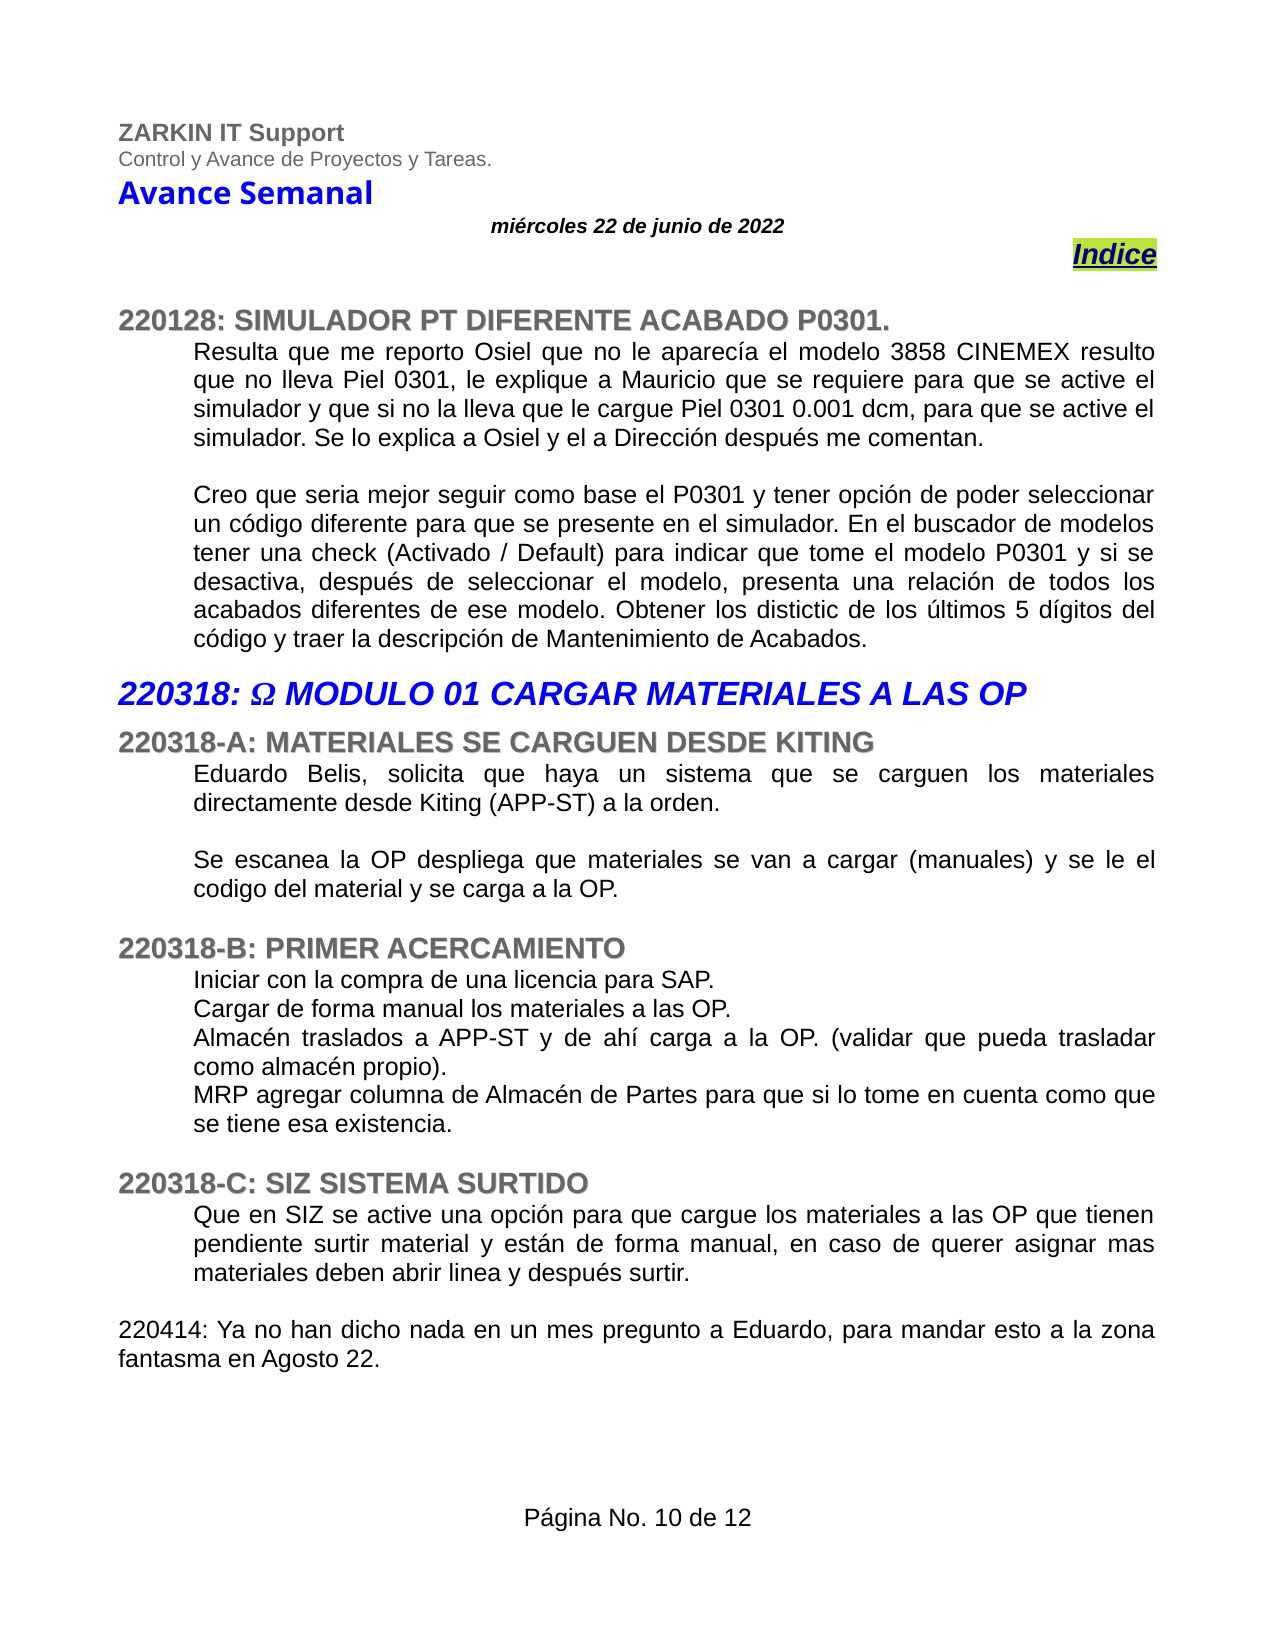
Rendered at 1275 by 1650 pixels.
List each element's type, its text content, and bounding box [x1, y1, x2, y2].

subtitle 220318-A: MATERIALES SE CARGUEN DESDE KITING [118, 725, 1157, 759]
text 220414: Ya no han dicho nada en un mes pregunto a Eduardo, para mandar esto a la zona fantasma en Agosto 22. [118, 1315, 1157, 1373]
text MRP agregar columna de Almacén de Partes para que si lo tome en cuenta como que se tiene esa existencia. [193, 1080, 1157, 1138]
text Creo que seria mejor seguir como base el P0301 y tener opción de poder seleccionar un código diferente para que se presente en el simulador. En el buscador de modelos tener una check (Activado / Default) para indicar que tome el modelo P0301 y si se desactiva, después de seleccionar el modelo, presenta una relación de todos los acabados diferentes de ese modelo. Obtener los distictic de los últimos 5 dígitos del código y traer la descripción de Mantenimiento de Acabados. [193, 481, 1157, 653]
text Resulta que me reporto Osiel que no le aparecía el modelo 3858 CINEMEX resulto que no lleva Piel 0301, le explique a Mauricio que se requiere para que se active el simulador y que si no la lleva que le cargue Piel 0301 0.001 dcm, para que se active el simulador. Se lo explica a Osiel y el a Dirección después me comentan. [193, 337, 1157, 452]
text Eduardo Belis, solicita que haya un sistema que se carguen los materiales directamente desde Kiting (APP-ST) a la orden. [193, 759, 1157, 816]
subtitle 220318: Ω modulo 01 CARGAR MATERIALES A LAS OP [118, 674, 1157, 713]
text Almacén traslados a APP-ST y de ahí carga a la OP. (validar que pueda trasladar como almacén propio). [193, 1023, 1157, 1080]
subtitle 220128: SIMULADOR PT DIFERENTE ACABADO P0301. [118, 303, 1157, 337]
subtitle 220318-B: PRIMER ACERCAMIENTO [118, 931, 1157, 965]
subtitle 220318-C: SIZ SISTEMA SURTIDO [118, 1166, 1157, 1200]
text Cargar de forma manual los materiales a las OP. [193, 994, 1157, 1023]
text Iniciar con la compra de una licencia para SAP. [193, 965, 1157, 994]
text Se escanea la OP despliega que materiales se van a cargar (manuales) y se le el codigo del material y se carga a la OP. [193, 845, 1157, 903]
text Que en SIZ se active una opción para que cargue los materiales a las OP que tienen pendiente surtir material y están de forma manual, en caso de querer asignar mas materiales deben abrir linea y después surtir. [193, 1200, 1157, 1286]
